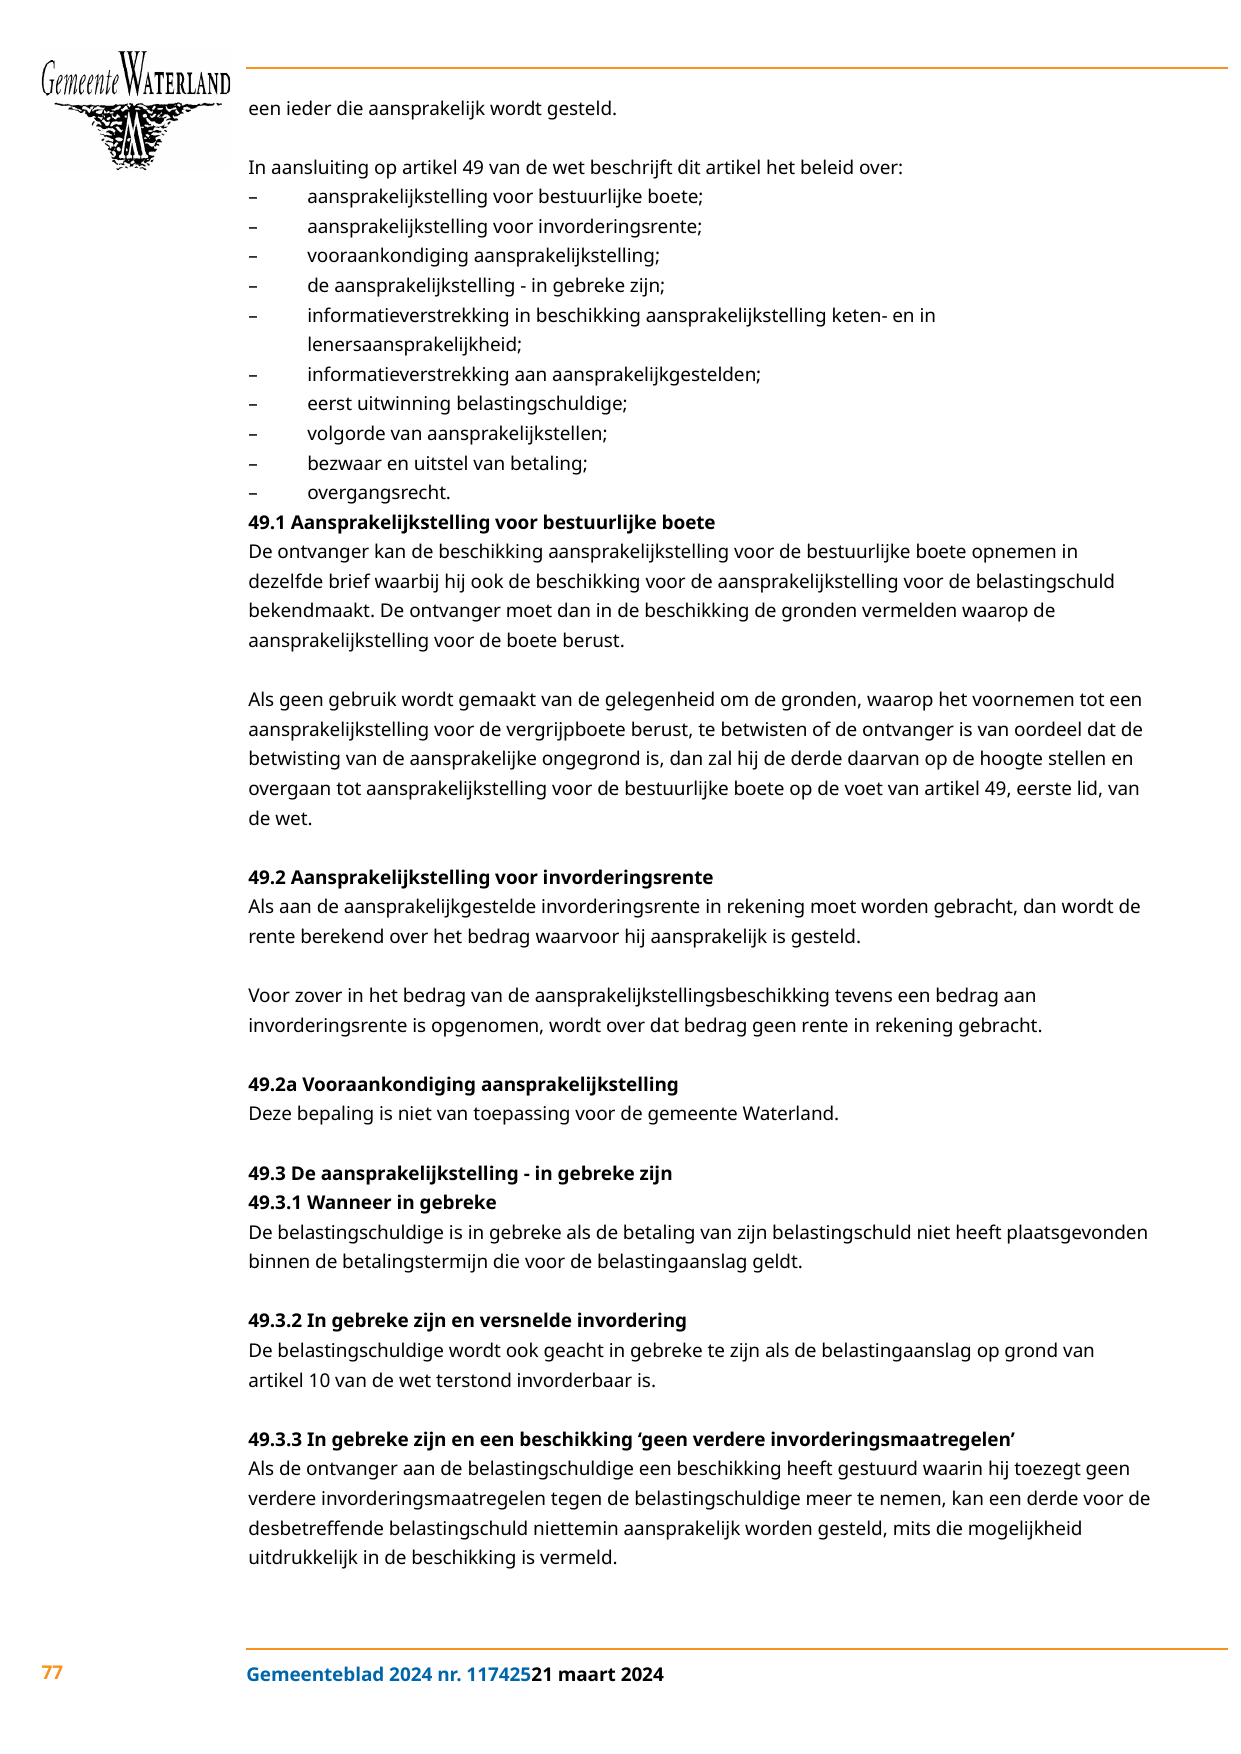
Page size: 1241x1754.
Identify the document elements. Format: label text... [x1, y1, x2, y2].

text 49.3.2 In gebreke zijn en versnelde invordering [248, 1308, 1152, 1333]
list aansprakelijkstelling voor bestuurlijke boete; [248, 183, 1152, 209]
list informatieverstrekking aan aansprakelijkgestelden; [248, 361, 1152, 387]
text De belastingschuldige is in gebreke als de betaling van zijn belastingschuld niet heeft plaatsgevonden binnen de betalingstermijn die voor de belastingaanslag geldt. [248, 1219, 1152, 1274]
text 49.2a Vooraankondiging aansprakelijkstelling [248, 1071, 1152, 1097]
text Als de ontvanger aan de belastingschuldige een beschikking heeft gestuurd waarin hij toezegt geen verdere invorderingsmaatregelen tegen de belastingschuldige meer te nemen, kan een derde voor de desbetreffende belastingschuld niettemin aansprakelijk worden gesteld, mits die mogelijkheid uitdrukkelijk in de beschikking is vermeld. [248, 1456, 1152, 1570]
text 49.1 Aansprakelijkstelling voor bestuurlijke boete [248, 509, 1152, 535]
text Deze bepaling is niet van toepassing voor de gemeente Waterland. [248, 1101, 1152, 1126]
text Voor zover in het bedrag van de aansprakelijkstellingsbeschikking tevens een bedrag aan invorderingsrente is opgenomen, wordt over dat bedrag geen rente in rekening gebracht. [248, 982, 1152, 1038]
text In aansluiting op artikel 49 van de wet beschrijft dit artikel het beleid over: [248, 154, 1152, 180]
text 49.3.1 Wanneer in gebreke [248, 1189, 1152, 1215]
text 49.3 De aansprakelijkstelling - in gebreke zijn [248, 1160, 1152, 1186]
list eerst uitwinning belastingschuldige; [248, 391, 1152, 416]
list bezwaar en uitstel van betaling; [248, 450, 1152, 476]
text De belastingschuldige wordt ook geacht in gebreke te zijn als de belastingaanslag op grond van artikel 10 van de wet terstond invorderbaar is. [248, 1337, 1152, 1393]
picture [41, 47, 231, 172]
text 49.2 Aansprakelijkstelling voor invorderingsrente [248, 864, 1152, 890]
text De ontvanger kan de beschikking aansprakelijkstelling voor de bestuurlijke boete opnemen in dezelfde brief waarbij hij ook de beschikking voor de aansprakelijkstelling voor de belastingschuld bekendmaakt. De ontvanger moet dan in de beschikking de gronden vermelden waarop de aansprakelijkstelling voor de boete berust. [248, 538, 1152, 653]
list de aansprakelijkstelling - in gebreke zijn; [248, 272, 1152, 298]
list informatieverstrekking in beschikking aansprakelijkstelling keten- en in lenersaansprakelijkheid; [248, 302, 1152, 357]
text Als geen gebruik wordt gemaakt van de gelegenheid om de gronden, waarop het voornemen tot een aansprakelijkstelling voor de vergrijpboete berust, te betwisten of de ontvanger is van oordeel dat de betwisting van de aansprakelijke ongegrond is, dan zal hij de derde daarvan op de hoogte stellen en overgaan tot aansprakelijkstelling voor de bestuurlijke boete op de voet van artikel 49, eerste lid, van de wet. [248, 686, 1152, 831]
text 49.3.3 In gebreke zijn en een beschikking ‘geen verdere invorderingsmaatregelen’ [248, 1426, 1152, 1452]
list volgorde van aansprakelijkstellen; [248, 420, 1152, 446]
text een ieder die aansprakelijk wordt gesteld. [248, 95, 1152, 121]
text Als aan de aansprakelijkgestelde invorderingsrente in rekening moet worden gebracht, dan wordt de rente berekend over het bedrag waarvoor hij aansprakelijk is gesteld. [248, 893, 1152, 949]
list vooraankondiging aansprakelijkstelling; [248, 243, 1152, 268]
list overgangsrecht. [248, 479, 1152, 505]
list aansprakelijkstelling voor invorderingsrente; [248, 213, 1152, 239]
